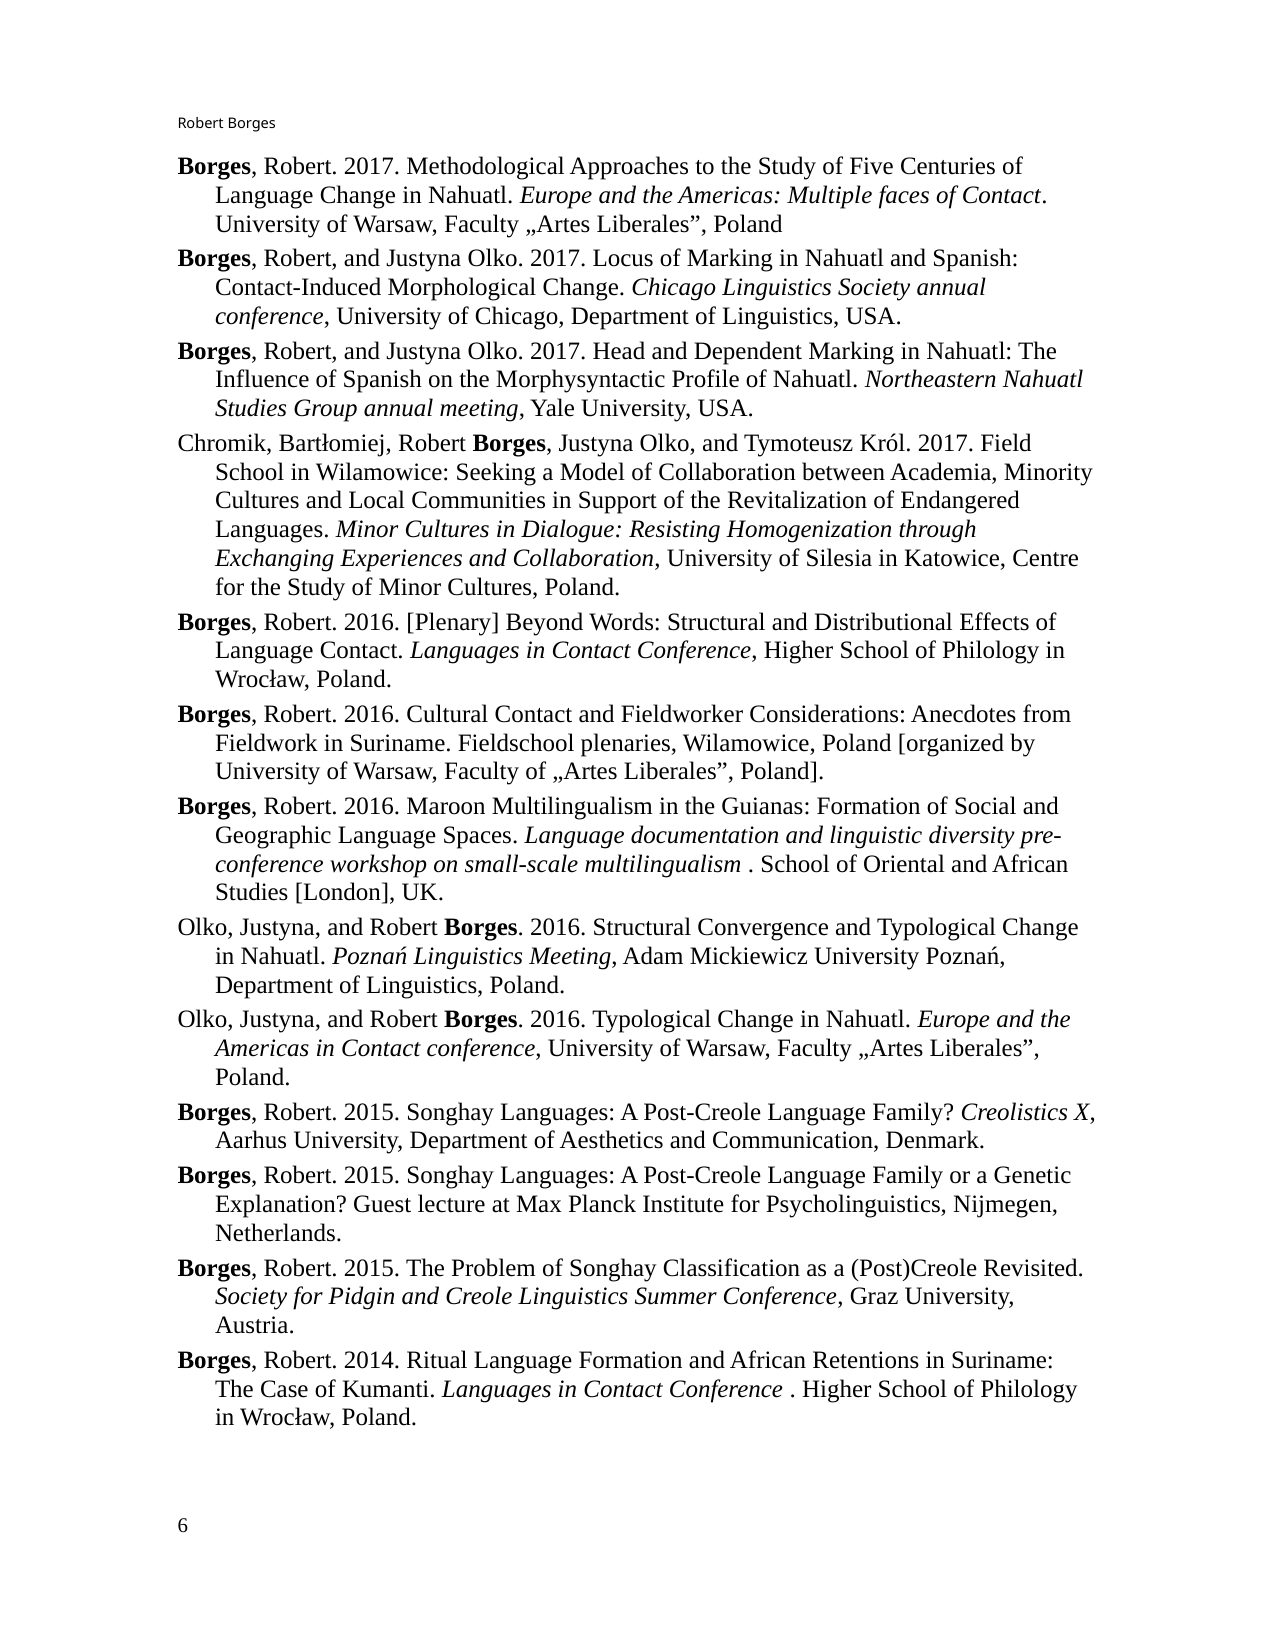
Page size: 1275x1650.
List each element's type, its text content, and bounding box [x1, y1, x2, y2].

text Borges, Robert. 2015. The Problem of Songhay Classification as a (Post)Creole Revisited. Society for Pidgin and Creole Linguistics Summer Conference, Graz University, Austria. [177, 1253, 1098, 1339]
text Olko, Justyna, and Robert Borges. 2016. Typological Change in Nahuatl. Europe and the Americas in Contact conference, University of Warsaw, Faculty „Artes Liberales”, Poland. [177, 1004, 1098, 1091]
text Borges, Robert, and Justyna Olko. 2017. Locus of Marking in Nahuatl and Spanish: Contact-Induced Morphological Change. Chicago Linguistics Society annual conference, University of Chicago, Department of Linguistics, USA. [177, 243, 1098, 330]
text Borges, Robert. 2016. [Plenary] Beyond Words: Structural and Distributional Effects of Language Contact. Languages in Contact Conference, Higher School of Philology in Wrocław, Poland. [177, 607, 1098, 693]
text Chromik, Bartłomiej, Robert Borges, Justyna Olko, and Tymoteusz Król. 2017. Field School in Wilamowice: Seeking a Model of Collaboration between Academia, Minority Cultures and Local Communities in Support of the Revitalization of Endangered Languages. Minor Cultures in Dialogue: Resisting Homogenization through Exchanging Experiences and Collaboration, University of Silesia in Katowice, Centre for the Study of Minor Cultures, Poland. [177, 428, 1098, 601]
text Borges, Robert. 2014. Ritual Language Formation and African Retentions in Suriname: The Case of Kumanti. Languages in Contact Conference . Higher School of Philology in Wrocław, Poland. [177, 1345, 1098, 1431]
text Borges, Robert. 2015. Songhay Languages: A Post-Creole Language Family? Creolistics X, Aarhus University, Department of Aesthetics and Communication, Denmark. [177, 1097, 1098, 1154]
text Borges, Robert. 2017. Methodological Approaches to the Study of Five Centuries of Language Change in Nahuatl. Europe and the Americas: Multiple faces of Contact. University of Warsaw, Faculty „Artes Liberales”, Poland [177, 151, 1098, 237]
text Borges, Robert. 2015. Songhay Languages: A Post-Creole Language Family or a Genetic Explanation? Guest lecture at Max Planck Institute for Psycholinguistics, Nijmegen, Netherlands. [177, 1160, 1098, 1247]
text Borges, Robert. 2016. Maroon Multilingualism in the Guianas: Formation of Social and Geographic Language Spaces. Language documentation and linguistic diversity pre-conference workshop on small-scale multilingualism . School of Oriental and African Studies [London], UK. [177, 791, 1098, 906]
text Borges, Robert, and Justyna Olko. 2017. Head and Dependent Marking in Nahuatl: The Influence of Spanish on the Morphysyntactic Profile of Nahuatl. Northeastern Nahuatl Studies Group annual meeting, Yale University, USA. [177, 336, 1098, 422]
text Olko, Justyna, and Robert Borges. 2016. Structural Convergence and Typological Change in Nahuatl. Poznań Linguistics Meeting, Adam Mickiewicz University Poznań, Department of Linguistics, Poland. [177, 912, 1098, 998]
text Borges, Robert. 2016. Cultural Contact and Fieldworker Considerations: Anecdotes from Fieldwork in Suriname. Fieldschool plenaries, Wilamowice, Poland [organized by University of Warsaw, Faculty of „Artes Liberales”, Poland]. [177, 699, 1098, 785]
